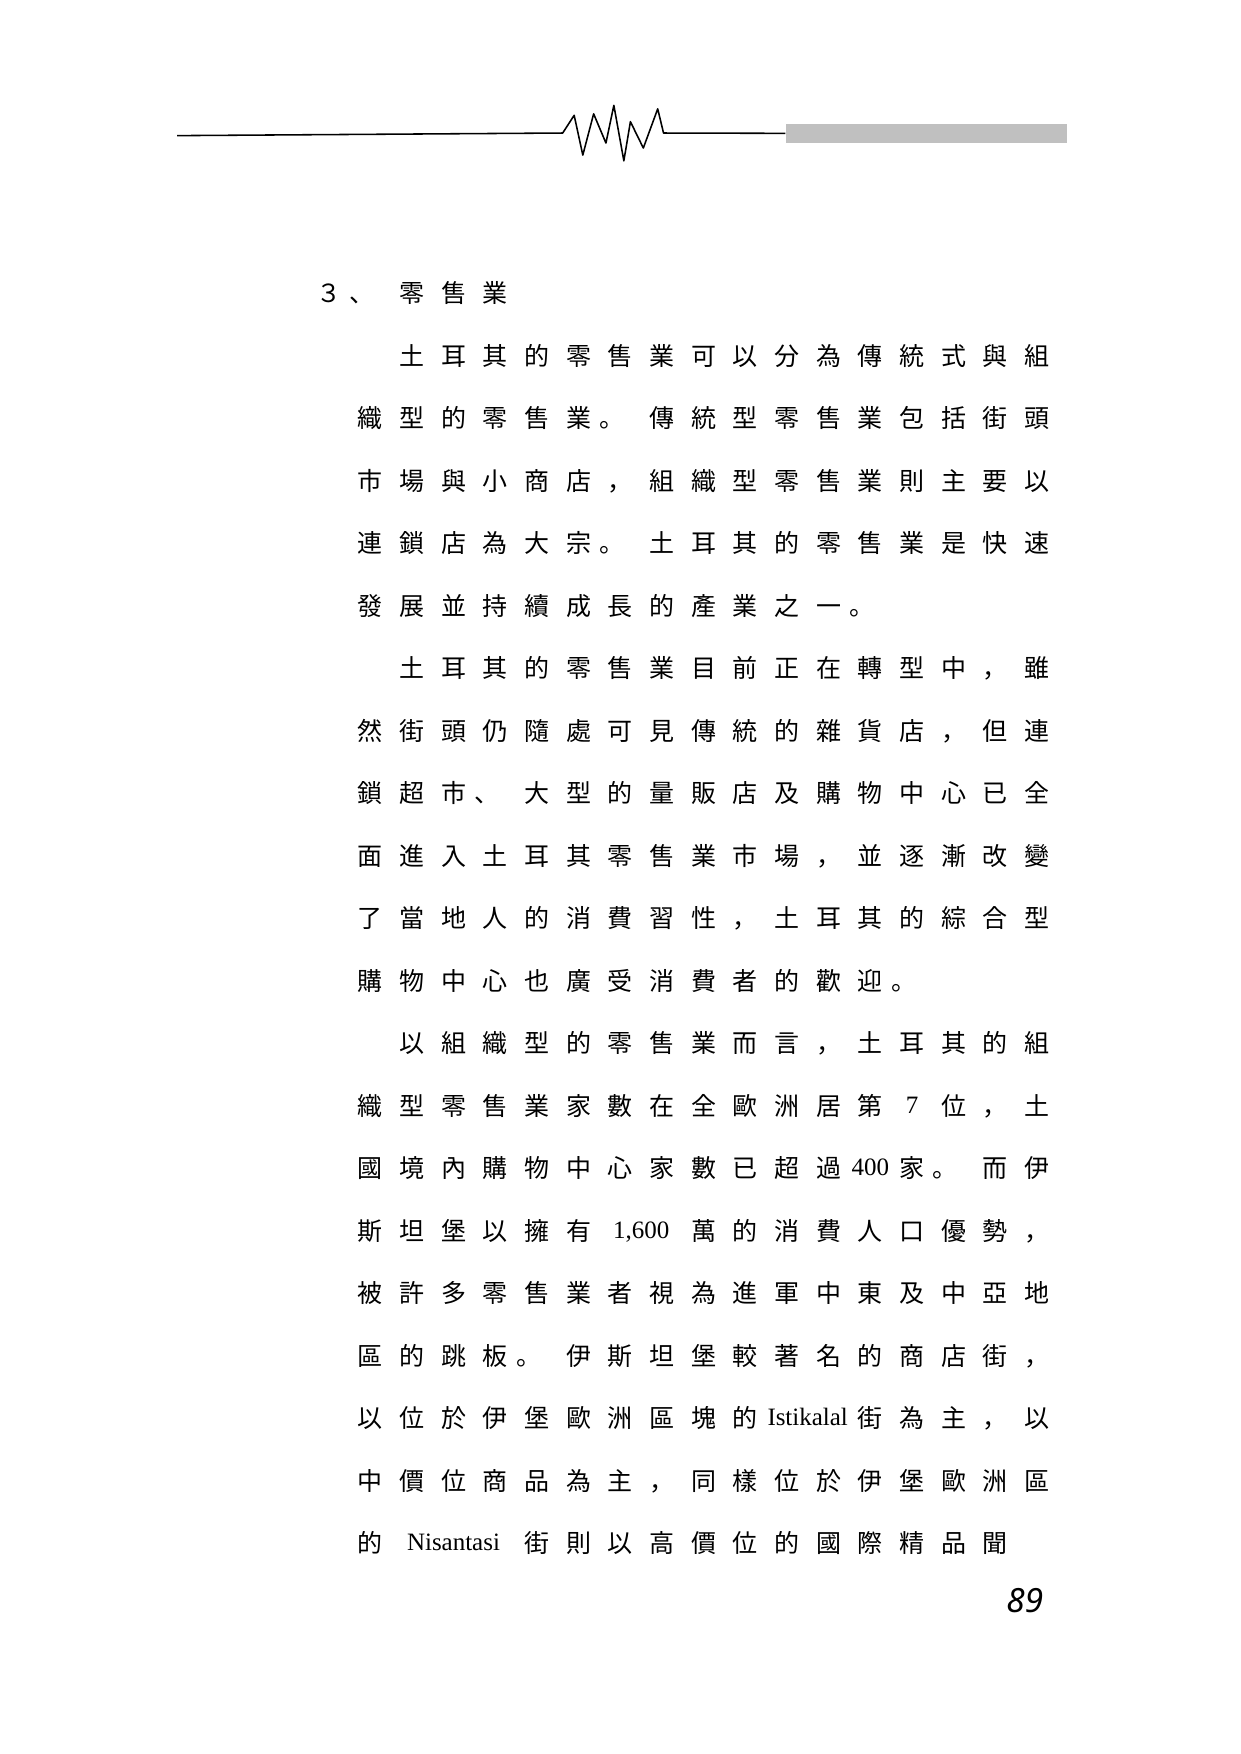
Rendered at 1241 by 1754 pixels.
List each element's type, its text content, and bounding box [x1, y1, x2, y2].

text ３、零售業 [281, 250, 1058, 313]
text 土耳其的零售業目前正在轉型中，雖然街頭仍隨處可見傳統的雜貨店，但連鎖超市、大型的量販店及購物中心已全面進入土耳其零售業市場，並逐漸改變了當地人的消費習性，土耳其的綜合型購物中心也廣受消費者的歡迎。 [330, 625, 1058, 1000]
text 以組織型的零售業而言，土耳其的組織型零售業家數在全歐洲居第7位，土國境內購物中心家數已超過400家。而伊斯坦堡以擁有1,600萬的消費人口優勢，被許多零售業者視為進軍中東及中亞地區的跳板。伊斯坦堡較著名的商店街，以位於伊堡歐洲區塊的Istikalal街為主，以中價位商品為主，同樣位於伊堡歐洲區的Nisantasi街則以高價位的國際精品聞 [330, 1000, 1058, 1563]
text 土耳其的零售業可以分為傳統式與組織型的零售業。傳統型零售業包括街頭市場與小商店，組織型零售業則主要以連鎖店為大宗。土耳其的零售業是快速發展並持續成長的產業之一。 [330, 313, 1058, 625]
